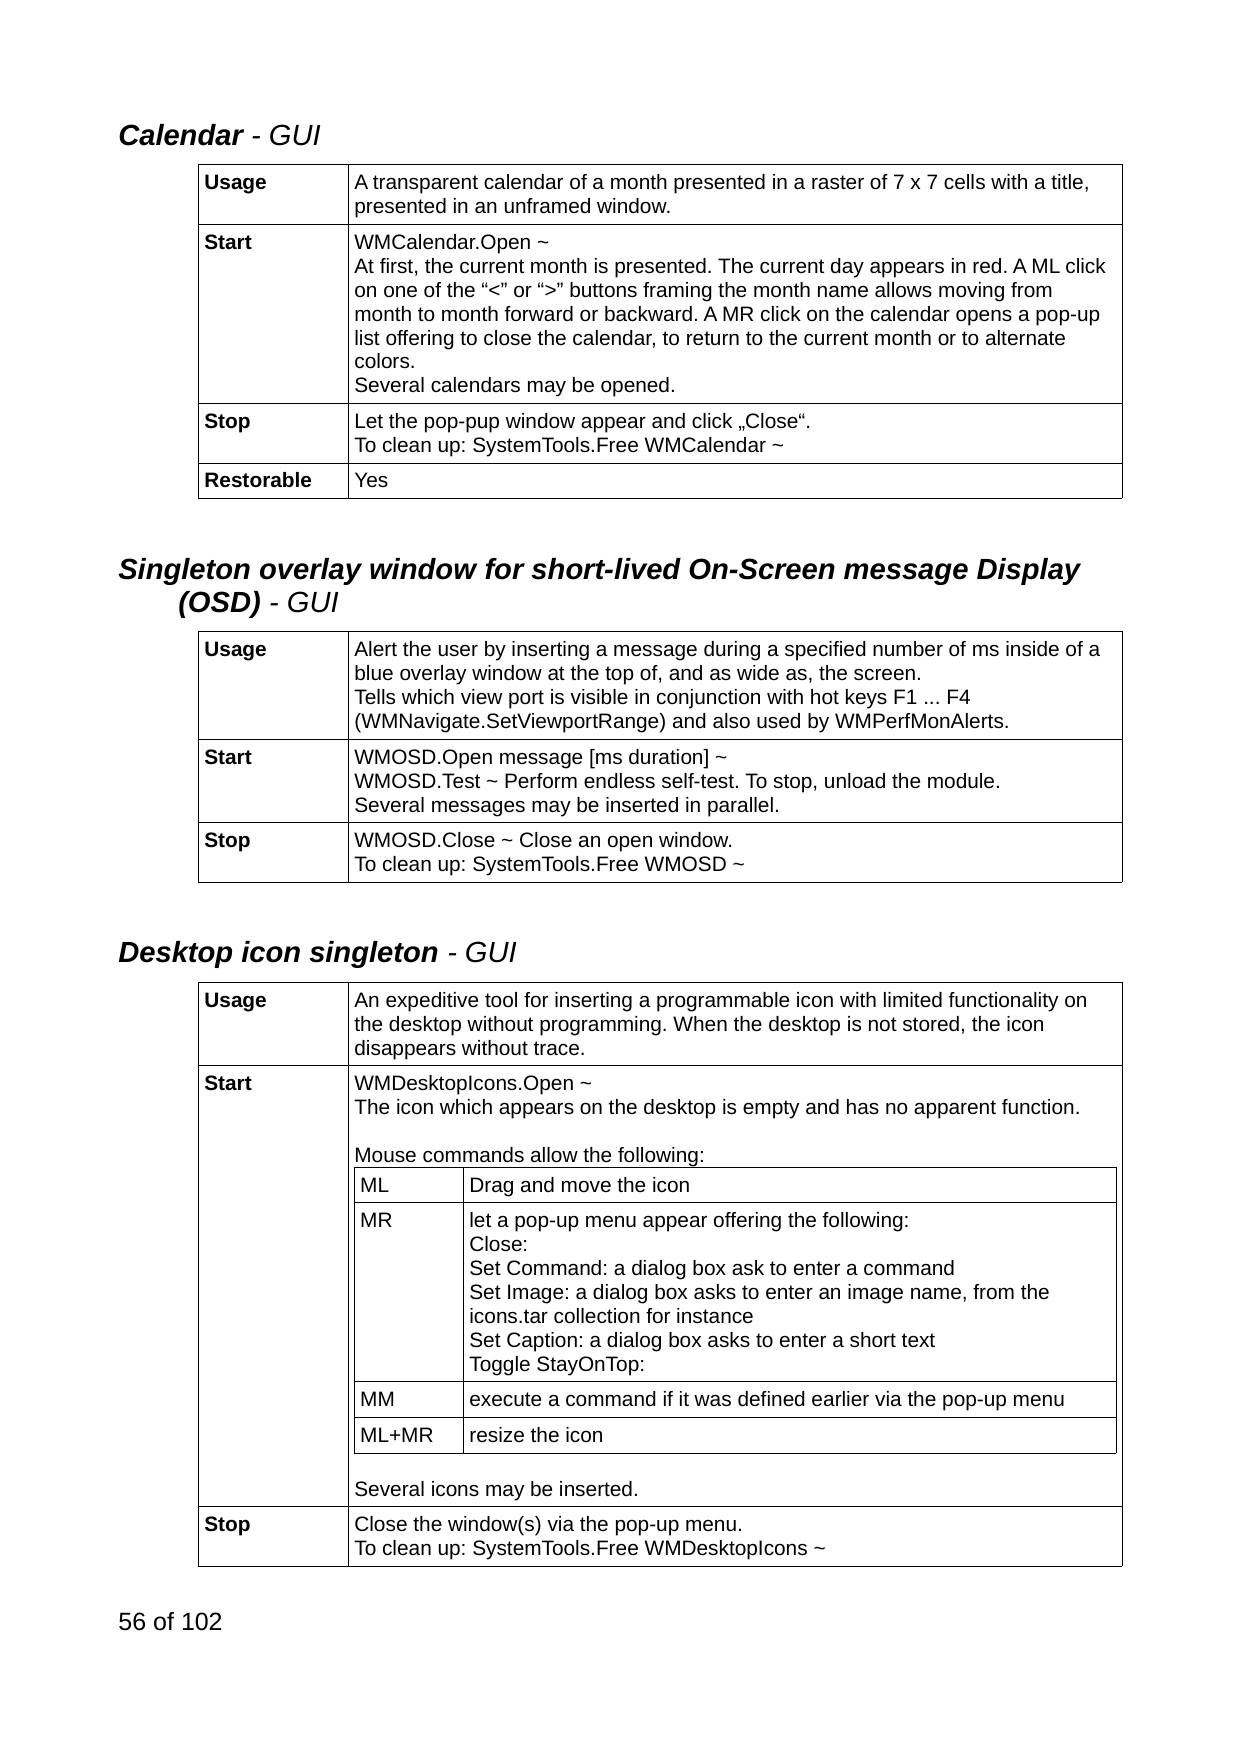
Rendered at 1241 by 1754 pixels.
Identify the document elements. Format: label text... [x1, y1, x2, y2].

table_cell Stop [199, 404, 348, 462]
subtitle Calendar - GUI [118, 118, 1122, 152]
table_cell WMOSD.Open message [ms duration] ~ WMOSD.Test ~ Perform endless self-test. To stop, unload the module. Several messages may be inserted in parallel. [349, 740, 1122, 822]
table_cell Let the pop-pup window appear and click „Close“. To clean up: SystemTools.Free WMCalendar ~ [349, 404, 1122, 462]
table_cell WMOSD.Close ~ Close an open window. To clean up: SystemTools.Free WMOSD ~ [349, 823, 1122, 882]
table_header A transparent calendar of a month presented in a raster of 7 x 7 cells with a title, presented in an unframed window. [349, 165, 1122, 224]
table_header Usage [199, 632, 348, 739]
subtitle Singleton overlay window for short-lived On-Screen message Display (OSD) - GUI [118, 552, 1122, 619]
table_cell Restorable [199, 464, 348, 498]
table_cell execute a command if it was defined earlier via the pop-up menu [464, 1382, 1116, 1417]
table_cell WMCalendar.Open ~ At first, the current month is presented. The current day appears in red. A ML click on one of the “<” or “>” buttons framing the month name allows moving from month to month forward or backward. A MR click on the calendar opens a pop-up list offering to close the calendar, to return to the current month or to alternate colors. Several calendars may be opened. [349, 225, 1122, 403]
table_cell resize the icon [464, 1418, 1116, 1452]
table_cell Close the window(s) via the pop-up menu. To clean up: SystemTools.Free WMDesktopIcons ~ [349, 1507, 1122, 1566]
table_cell let a pop-up menu appear offering the following: Close: Set Command: a dialog box ask to enter a command Set Image: a dialog box asks to enter an image name, from the icons.tar collection for instance Set Caption: a dialog box asks to enter a short text Toggle StayOnTop: [464, 1203, 1116, 1381]
table_cell WMDesktopIcons.Open ~ The icon which appears on the desktop is empty and has no apparent function. Mouse commands allow the following: Several icons may be inserted. [349, 1066, 1122, 1506]
table_cell Start [199, 1066, 348, 1506]
table_header An expeditive tool for inserting a programmable icon with limited functionality on the desktop without programming. When the desktop is not stored, the icon disappears without trace. [349, 983, 1122, 1065]
table_cell ML+MR [355, 1418, 463, 1452]
table_cell Yes [349, 464, 1122, 498]
table_cell MR [355, 1203, 463, 1381]
table_header ML [355, 1168, 463, 1202]
table_cell MM [355, 1382, 463, 1417]
table_header Drag and move the icon [464, 1168, 1116, 1202]
subtitle Desktop icon singleton - GUI [118, 936, 1122, 969]
table_cell Stop [199, 823, 348, 882]
table_header Usage [199, 983, 348, 1065]
table_cell Start [199, 225, 348, 403]
table_header Usage [199, 165, 348, 224]
table_cell Stop [199, 1507, 348, 1566]
table_header Alert the user by inserting a message during a specified number of ms inside of a blue overlay window at the top of, and as wide as, the screen. Tells which view port is visible in conjunction with hot keys F1 ... F4 (WMNavigate.SetViewportRange) and also used by WMPerfMonAlerts. [349, 632, 1122, 739]
table_cell Start [199, 740, 348, 822]
